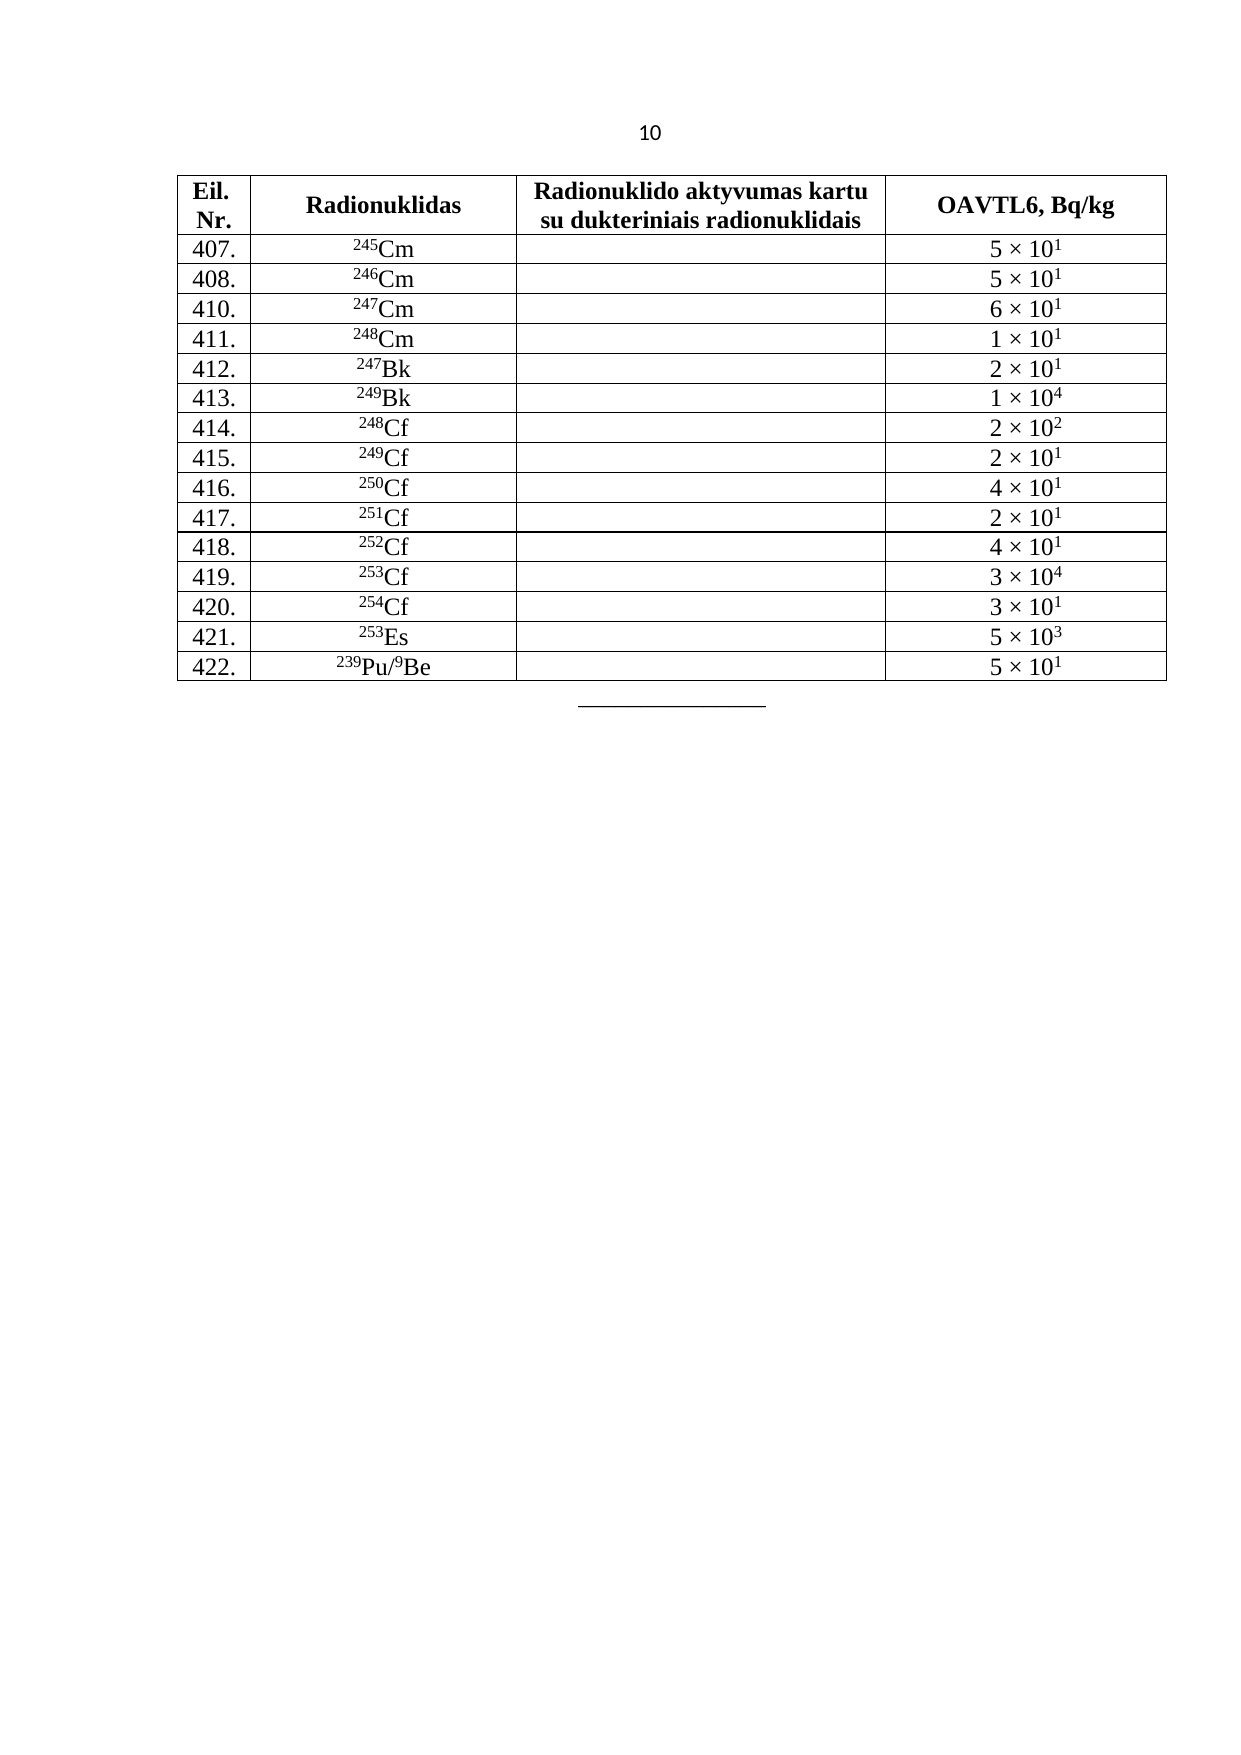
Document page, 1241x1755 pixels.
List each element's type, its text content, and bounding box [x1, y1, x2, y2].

table_cell [517, 264, 885, 293]
table_cell 4 × 101 [886, 473, 1166, 502]
table_cell 3 × 104 [886, 562, 1166, 591]
table_cell [517, 652, 885, 680]
table_cell 247Cm [251, 294, 516, 323]
table_cell 420. [178, 592, 250, 621]
table_cell 416. [178, 473, 250, 502]
table_cell 253Cf [251, 562, 516, 591]
table_cell [517, 324, 885, 353]
table_cell 408. [178, 264, 250, 293]
table_cell 414. [178, 413, 250, 442]
table_header Radionuklido aktyvumas kartu su dukteriniais radionuklidais [517, 176, 885, 233]
table_cell 411. [178, 324, 250, 353]
table_cell 248Cm [251, 324, 516, 353]
table_cell 6 × 101 [886, 294, 1166, 323]
table_cell 415. [178, 443, 250, 472]
table_cell 252Cf [251, 533, 516, 561]
table_cell [517, 384, 885, 412]
table_cell 239Pu/9Be [251, 652, 516, 680]
table_header Eil. Nr. [178, 176, 250, 233]
table_header OAVTL6, Bq/kg [886, 176, 1166, 233]
table_cell 410. [178, 294, 250, 323]
table_cell 422. [178, 652, 250, 680]
table_cell 1 × 104 [886, 384, 1166, 412]
table_cell [517, 533, 885, 561]
table_cell [517, 354, 885, 382]
text _______________ [177, 681, 1167, 710]
table_cell 250Cf [251, 473, 516, 502]
table_cell 421. [178, 622, 250, 651]
table_cell 1 × 101 [886, 324, 1166, 353]
table_cell 418. [178, 533, 250, 561]
table_cell 2 × 101 [886, 503, 1166, 531]
table_cell 419. [178, 562, 250, 591]
table_cell 254Cf [251, 592, 516, 621]
table_cell 253Es [251, 622, 516, 651]
table_cell [517, 294, 885, 323]
table_cell 5 × 101 [886, 652, 1166, 680]
table_cell [517, 413, 885, 442]
table_cell 4 × 101 [886, 533, 1166, 561]
table_cell [517, 562, 885, 591]
table_cell 249Cf [251, 443, 516, 472]
table_cell 246Cm [251, 264, 516, 293]
table_cell 407. [178, 235, 250, 263]
table_cell 251Cf [251, 503, 516, 531]
table_cell [517, 443, 885, 472]
table_cell [517, 473, 885, 502]
table_cell 2 × 101 [886, 354, 1166, 382]
table_cell 5 × 101 [886, 235, 1166, 263]
table_cell [517, 235, 885, 263]
table_cell 5 × 103 [886, 622, 1166, 651]
table_cell 249Bk [251, 384, 516, 412]
table_cell 3 × 101 [886, 592, 1166, 621]
table_cell 2 × 101 [886, 443, 1166, 472]
table_cell 245Cm [251, 235, 516, 263]
table_cell [517, 622, 885, 651]
table_cell 412. [178, 354, 250, 382]
table_header Radionuklidas [251, 176, 516, 233]
table_cell 2 × 102 [886, 413, 1166, 442]
table_cell [517, 592, 885, 621]
table_cell 247Bk [251, 354, 516, 382]
table_cell 5 × 101 [886, 264, 1166, 293]
table_cell 413. [178, 384, 250, 412]
table_cell 417. [178, 503, 250, 531]
table_cell [517, 503, 885, 531]
table_cell 248Cf [251, 413, 516, 442]
